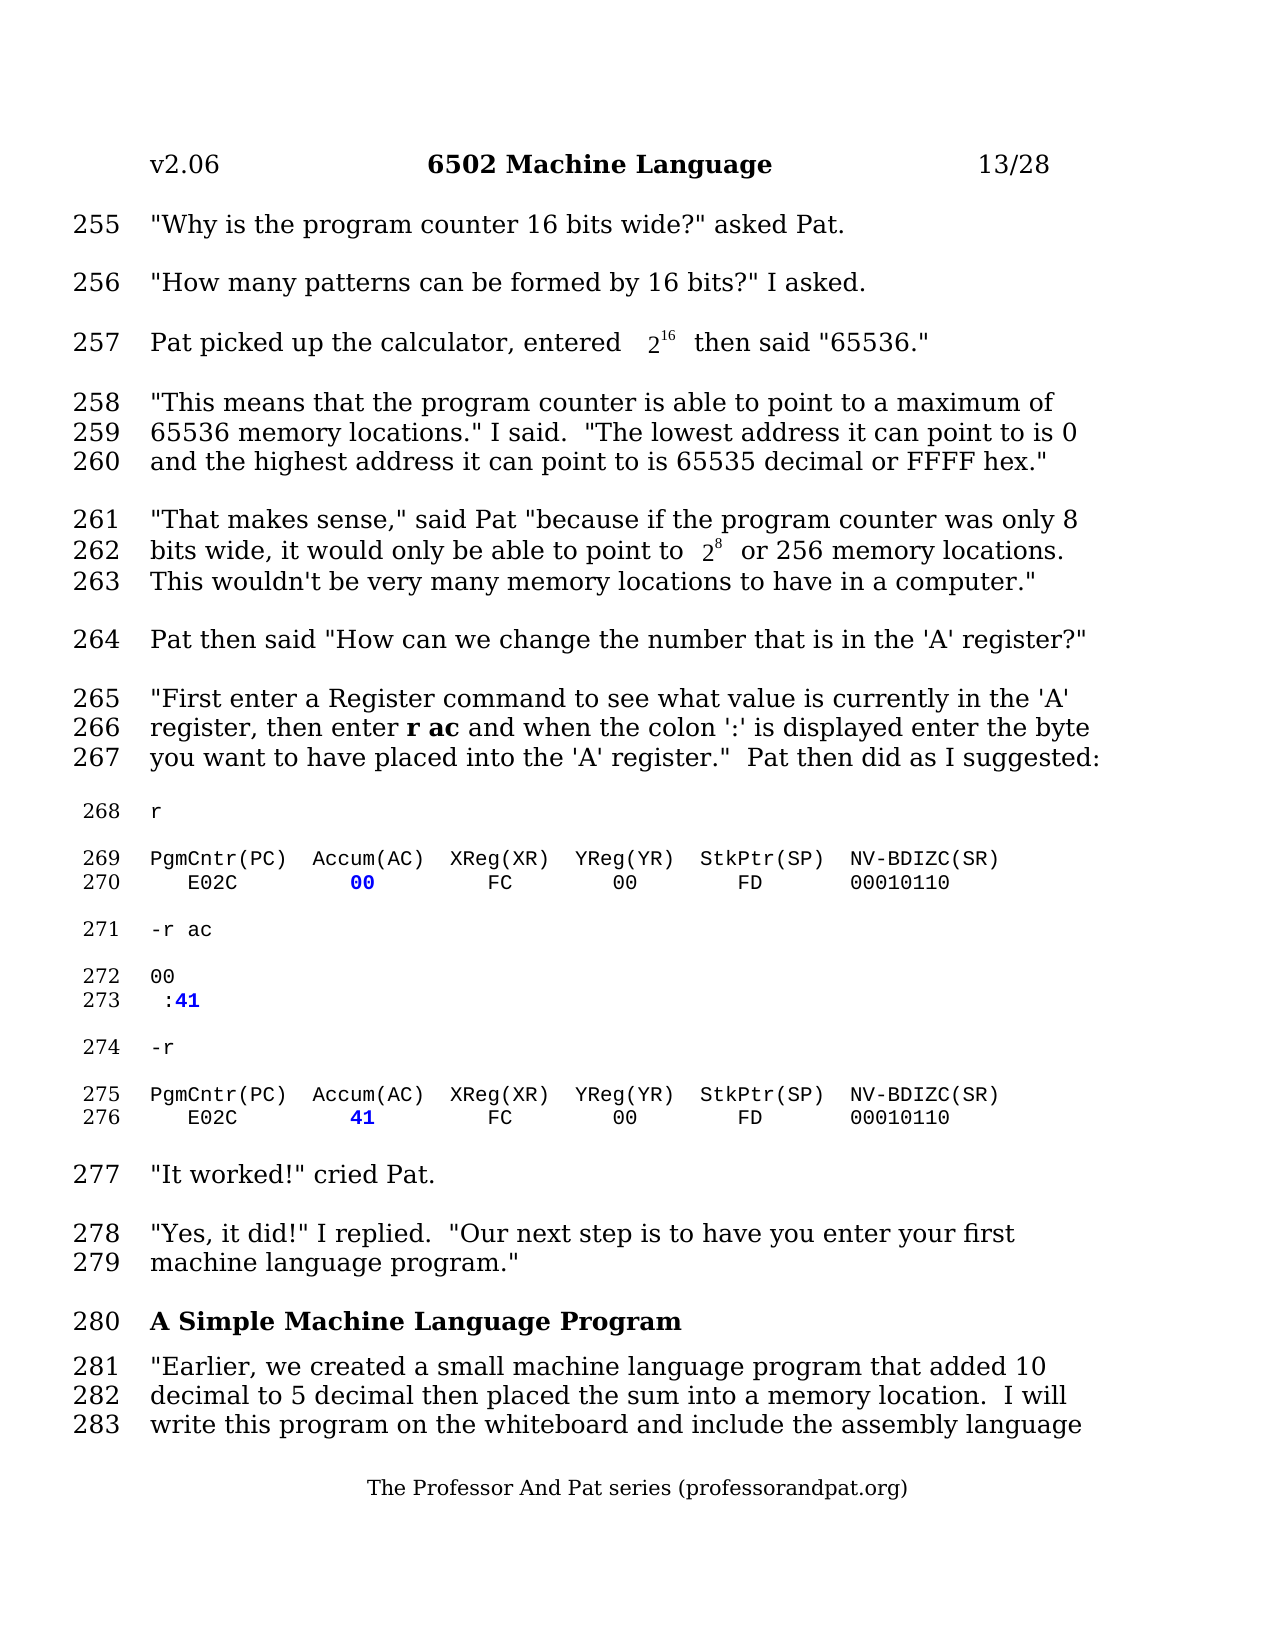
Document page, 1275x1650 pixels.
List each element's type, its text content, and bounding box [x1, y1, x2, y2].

text PgmCntr(PC) Accum(AC) XReg(XR) YReg(YR) StkPtr(SP) NV-BDIZC(SR) [150, 848, 1125, 872]
text "This means that the program counter is able to point to a maximum of 65536 memory locations." I said. "The lowest address it can point to is 0 and the highest address it can point to is 65535 decimal or FFFF hex." [150, 388, 1125, 476]
subtitle A Simple Machine Language Program [150, 1307, 1125, 1337]
text PgmCntr(PC) Accum(AC) XReg(XR) YReg(YR) StkPtr(SP) NV-BDIZC(SR) [150, 1084, 1125, 1107]
text "First enter a Register command to see what value is currently in the 'A' register, then enter r ac and when the colon ':' is displayed enter the byte you want to have placed into the 'A' register." Pat then did as I suggested: [150, 684, 1125, 772]
text E02C 41 FC 00 FD 00010110 [150, 1107, 1125, 1131]
text -r [150, 1037, 1125, 1060]
text -r ac [150, 919, 1125, 943]
text 00 [150, 966, 1125, 990]
text "That makes sense," said Pat "because if the program counter was only 8 bits wide, it would only be able to point toor 256 memory locations. This wouldn't be very many memory locations to have in a computer." [150, 506, 1125, 596]
text :41 [150, 990, 1125, 1013]
text r [150, 801, 1125, 825]
text "Earlier, we created a small machine language program that added 10 decimal to 5 decimal then placed the sum into a memory location. I will write this program on the whiteboard and include the assembly language [150, 1352, 1125, 1439]
text Pat then said "How can we change the number that is in the 'A' register?" [150, 625, 1125, 655]
text "Why is the program counter 16 bits wide?" asked Pat. [150, 210, 1125, 239]
text "It worked!" cried Pat. [150, 1160, 1125, 1189]
text "How many patterns can be formed by 16 bits?" I asked. [150, 268, 1125, 298]
text E02C 00 FC 00 FD 00010110 [150, 872, 1125, 896]
text Pat picked up the calculator, entered then said "65536." [150, 327, 1125, 359]
text "Yes, it did!" I replied. "Our next step is to have you enter your first machine language program." [150, 1219, 1125, 1277]
